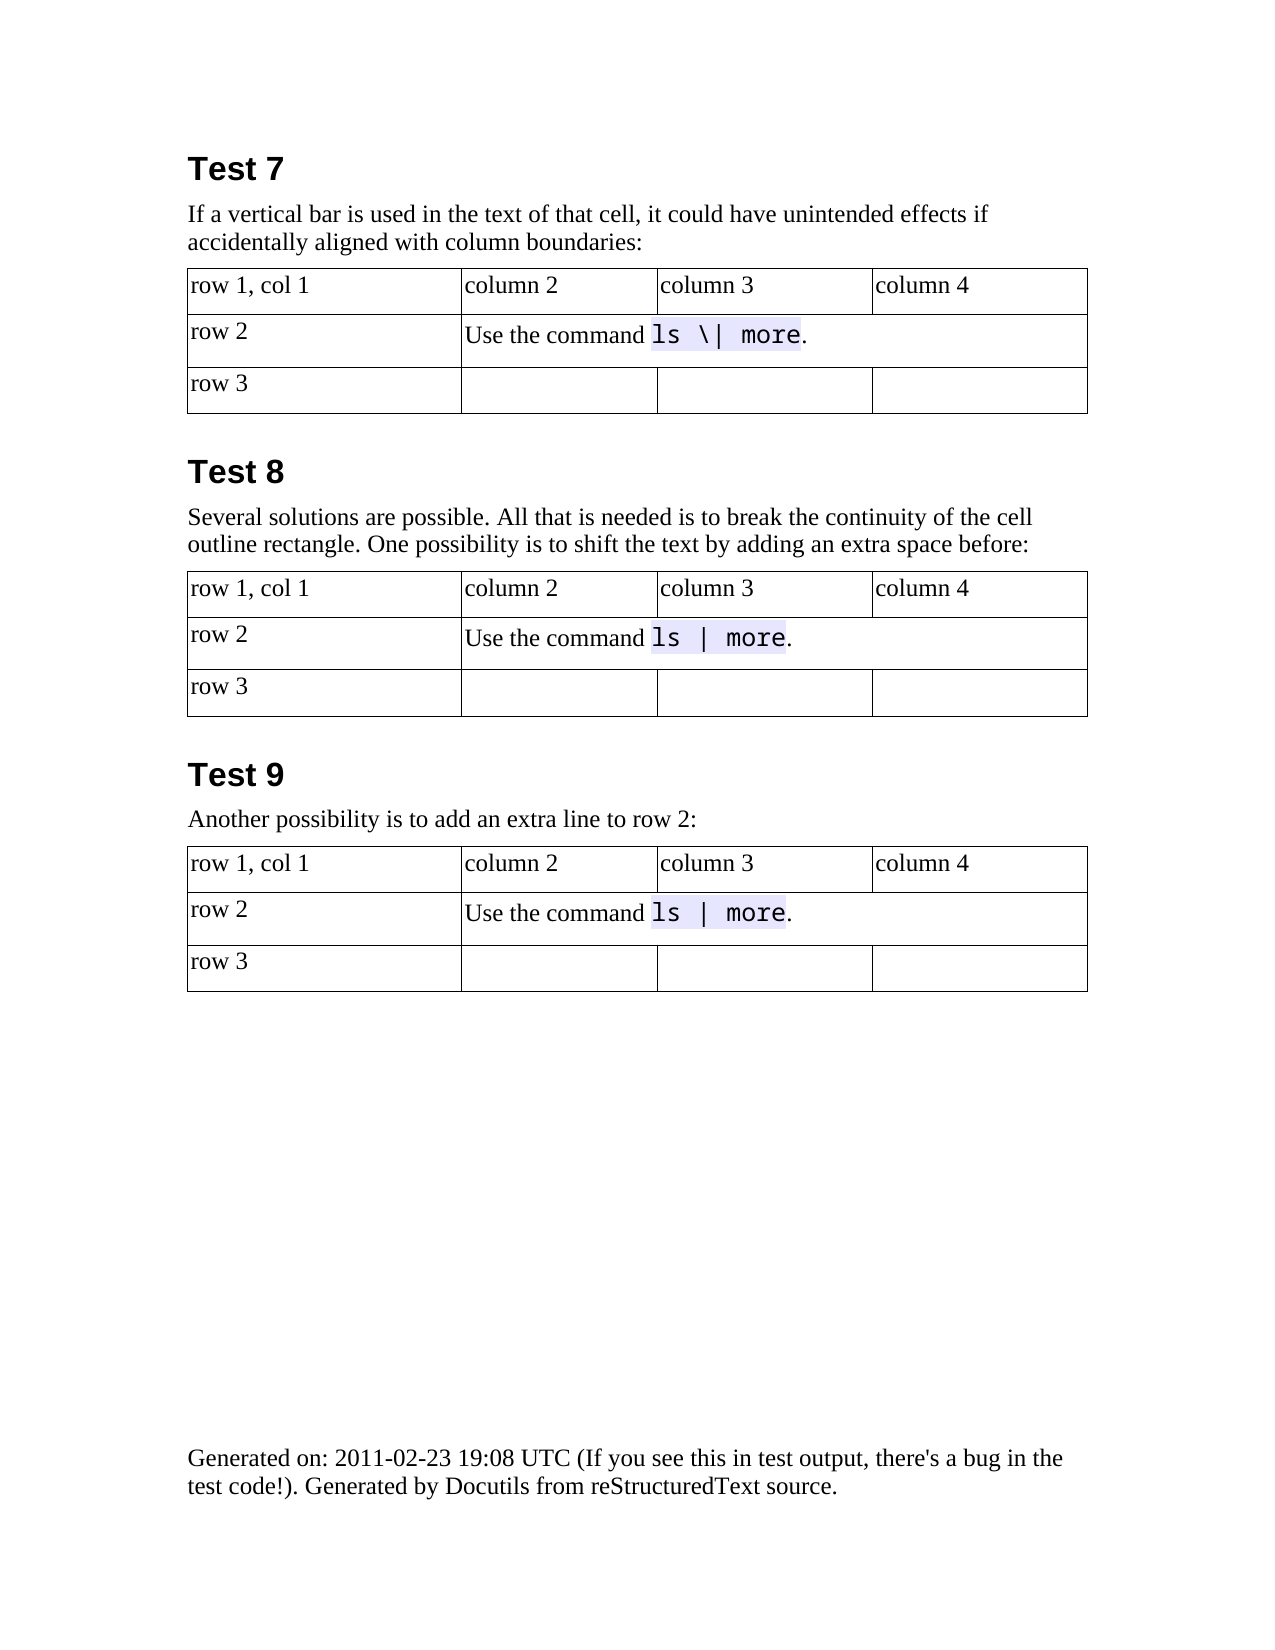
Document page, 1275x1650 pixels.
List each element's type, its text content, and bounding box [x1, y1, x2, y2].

table_header column 3 [658, 572, 872, 617]
table_header row 1, col 1 [188, 572, 461, 617]
table_cell row 2 [188, 618, 461, 669]
table_cell Use the command ls | more. [462, 618, 1087, 669]
table_cell row 3 [188, 670, 461, 716]
table_header row 1, col 1 [188, 847, 461, 892]
table_cell Use the command ls \| more. [462, 315, 1087, 367]
table_cell row 2 [188, 315, 461, 367]
table_cell [462, 946, 657, 991]
table_cell [873, 368, 1087, 413]
table_header column 2 [462, 847, 657, 892]
text Another possibility is to add an extra line to row 2: [187, 806, 1087, 833]
table_cell row 3 [188, 368, 461, 413]
table_header column 2 [462, 572, 657, 617]
table_header column 3 [658, 847, 872, 892]
table_header column 4 [873, 572, 1087, 617]
table_cell [658, 946, 872, 991]
table_cell [873, 670, 1087, 716]
table_cell [658, 670, 872, 716]
table_cell [658, 368, 872, 413]
text Several solutions are possible. All that is needed is to break the continuity of the cell outline rectangle. One possibility is to shift the text by adding an extra space before: [187, 503, 1087, 558]
subtitle Test 8 [187, 453, 1087, 490]
text If a vertical bar is used in the text of that cell, it could have unintended effects if accidentally aligned with column boundaries: [187, 200, 1087, 255]
table_cell Use the command ls | more. [462, 893, 1087, 944]
table_header column 3 [658, 269, 872, 314]
table_header column 4 [873, 847, 1087, 892]
table_cell row 2 [188, 893, 461, 944]
table_header column 4 [873, 269, 1087, 314]
table_cell [462, 670, 657, 716]
subtitle Test 9 [187, 756, 1087, 793]
table_cell row 3 [188, 946, 461, 991]
table_header column 2 [462, 269, 657, 314]
table_cell [873, 946, 1087, 991]
table_header row 1, col 1 [188, 269, 461, 314]
subtitle Test 7 [187, 150, 1087, 187]
table_cell [462, 368, 657, 413]
